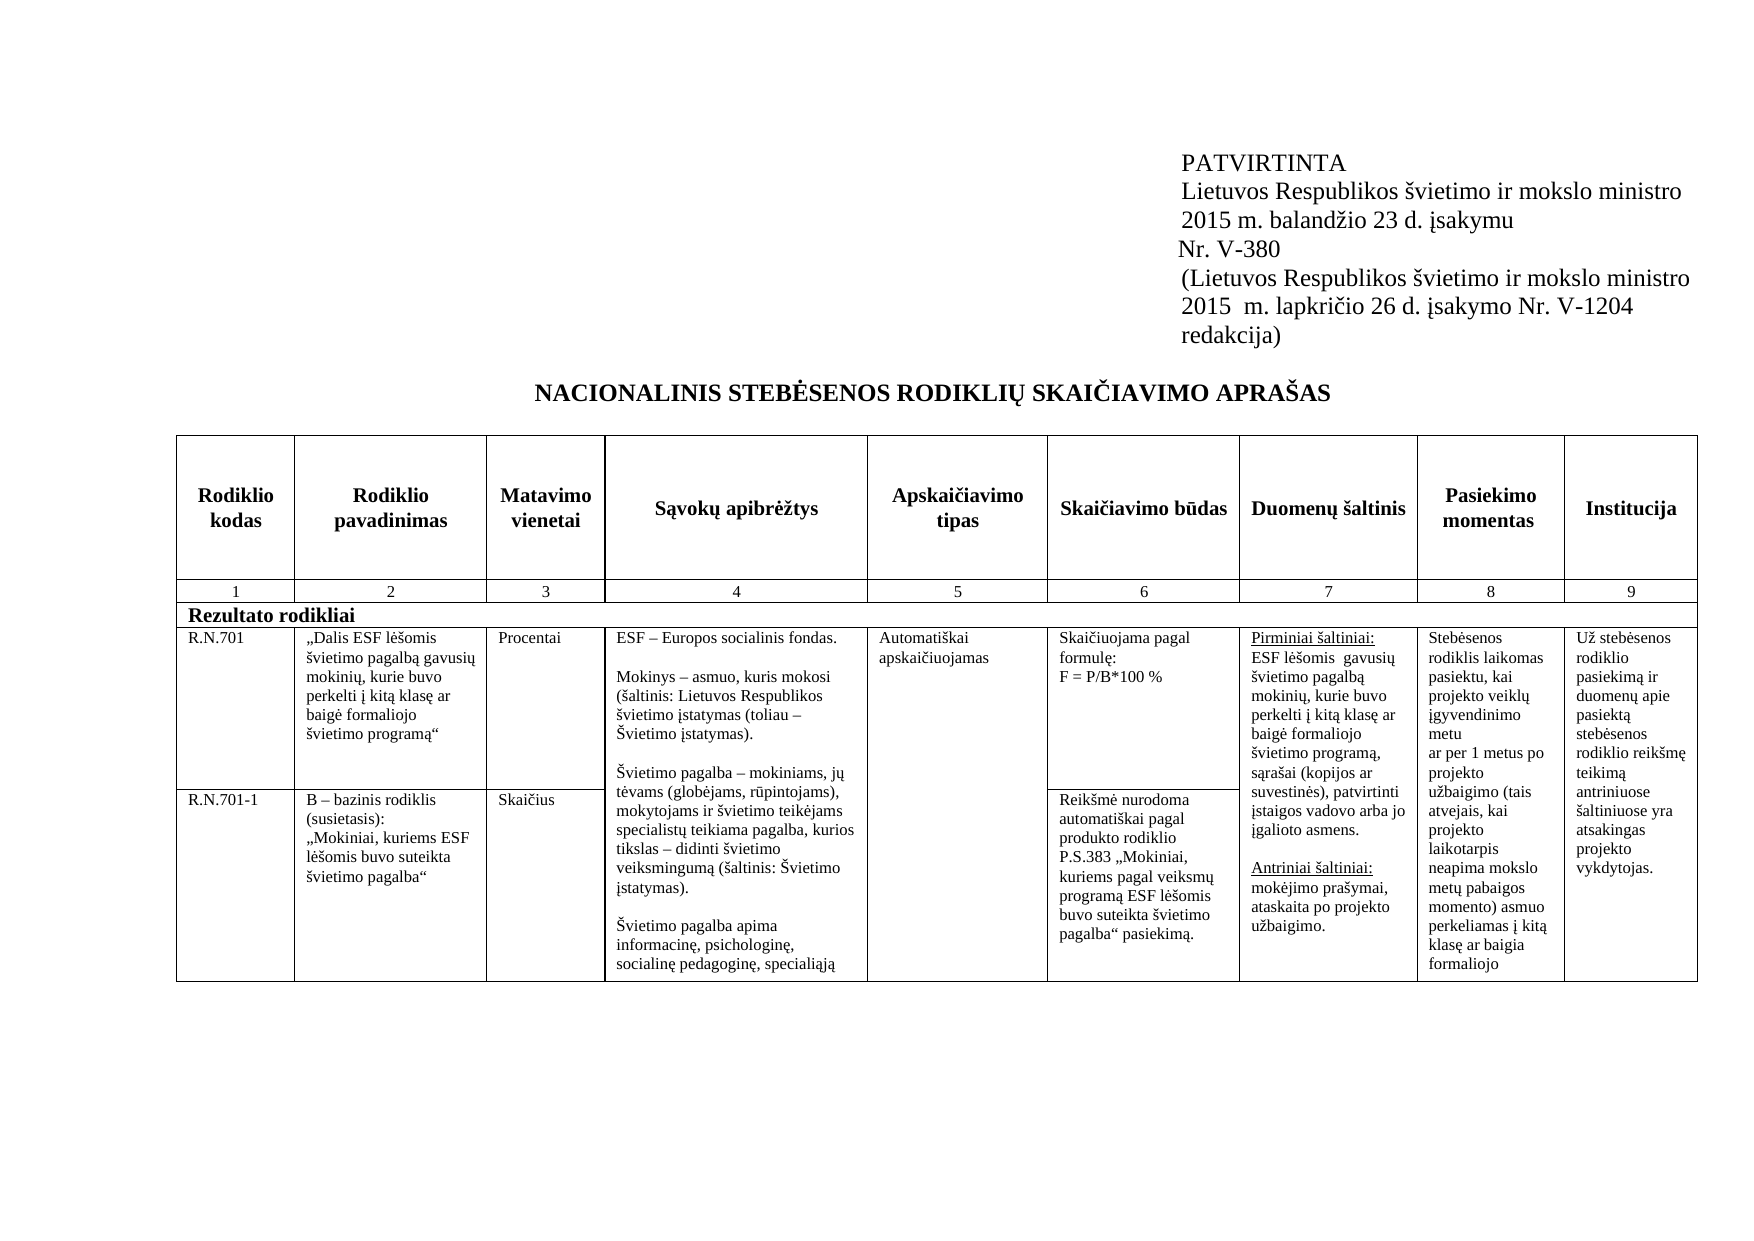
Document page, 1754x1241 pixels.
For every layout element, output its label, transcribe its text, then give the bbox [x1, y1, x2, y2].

table_cell Už stebėsenos rodiklio pasiekimą ir duomenų apie pasiektą stebėsenos rodiklio reikšmę teikimą antriniuose šaltiniuose yra atsakingas projekto vykdytojas. [1565, 628, 1697, 981]
table_cell Skaičiuojama pagal formulę: F = P/B*100 % [1048, 628, 1239, 789]
text 2015 m. lapkričio 26 d. įsakymo Nr. V-1204 [181, 291, 1695, 320]
table_cell 6 [1048, 580, 1239, 602]
table_cell „Dalis ESF lėšomis švietimo pagalbą gavusių mokinių, kurie buvo perkelti į kitą klasę ar baigė formaliojo švietimo programą“ [295, 628, 486, 789]
table_cell Skaičius [487, 790, 604, 981]
table_cell 8 [1418, 580, 1564, 602]
text Lietuvos Respublikos švietimo ir mokslo ministro [181, 176, 1695, 205]
table_cell ESF – Europos socialinis fondas. Mokinys – asmuo, kuris mokosi (šaltinis: Lietuvos Respublikos švietimo įstatymas (toliau – Švietimo įstatymas). Švietimo pagalba – mokiniams, jų tėvams (globėjams, rūpintojams), mokytojams ir švietimo teikėjams specialistų teikiama pagalba, kurios tikslas – didinti švietimo veiksmingumą (šaltinis: Švietimo įstatymas). Švietimo pagalba apima informacinę, psichologinę, socialinę pedagoginę, specialiąją [606, 628, 867, 981]
table_cell 4 [606, 580, 867, 602]
text NACIONALINIS STEBĖSENOS RODIKLIŲ SKAIČIAVIMO APRAŠAS [177, 378, 1695, 406]
table_cell B – bazinis rodiklis (susietasis): „Mokiniai, kuriems ESF lėšomis buvo suteikta švietimo pagalba“ [295, 790, 486, 981]
table_header Apskaičiavimo tipas [868, 436, 1047, 579]
table_cell 9 [1565, 580, 1697, 602]
table_cell 3 [487, 580, 604, 602]
table_header Pasiekimo momentas [1418, 436, 1564, 579]
table_header Sąvokų apibrėžtys [606, 436, 867, 579]
table_cell R.N.701 [177, 628, 294, 789]
text 2015 m. balandžio 23 d. įsakymu [181, 205, 1695, 234]
table_cell Reikšmė nurodoma automatiškai pagal produkto rodiklio P.S.383 „Mokiniai, kuriems pagal veiksmų programą ESF lėšomis buvo suteikta švietimo pagalba“ pasiekimą. [1048, 790, 1239, 981]
table_header Duomenų šaltinis [1240, 436, 1417, 579]
table_header Skaičiavimo būdas [1048, 436, 1239, 579]
text redakcija) [181, 320, 1695, 349]
text PATVIRTINTA [181, 148, 1695, 176]
table_cell 7 [1240, 580, 1417, 602]
table_header Matavimo vienetai [487, 436, 604, 579]
table_cell 5 [868, 580, 1047, 602]
table_cell 2 [295, 580, 486, 602]
table_cell Rezultato rodikliai [177, 603, 1697, 627]
table_cell Automatiškai apskaičiuojamas [868, 628, 1047, 981]
text Nr. V-380 [177, 234, 1695, 263]
table_header Rodiklio kodas [177, 436, 294, 579]
table_header Institucija [1565, 436, 1697, 579]
table_cell Procentai [487, 628, 604, 789]
table_cell 1 [177, 580, 294, 602]
table_header Rodiklio pavadinimas [295, 436, 486, 579]
text (Lietuvos Respublikos švietimo ir mokslo ministro [181, 263, 1695, 291]
table_cell Pirminiai šaltiniai: ESF lėšomis gavusių švietimo pagalbą mokinių, kurie buvo perkelti į kitą klasę ar baigė formaliojo švietimo programą, sąrašai (kopijos ar suvestinės), patvirtinti įstaigos vadovo arba jo įgalioto asmens. Antriniai šaltiniai: mokėjimo prašymai, ataskaita po projekto užbaigimo. [1240, 628, 1417, 981]
table_cell R.N.701-1 [177, 790, 294, 981]
table_cell Stebėsenos rodiklis laikomas pasiektu, kai projekto veiklų įgyvendinimo metu ar per 1 metus po projekto užbaigimo (tais atvejais, kai projekto laikotarpis neapima mokslo metų pabaigos momento) asmuo perkeliamas į kitą klasę ar baigia formaliojo [1418, 628, 1564, 981]
